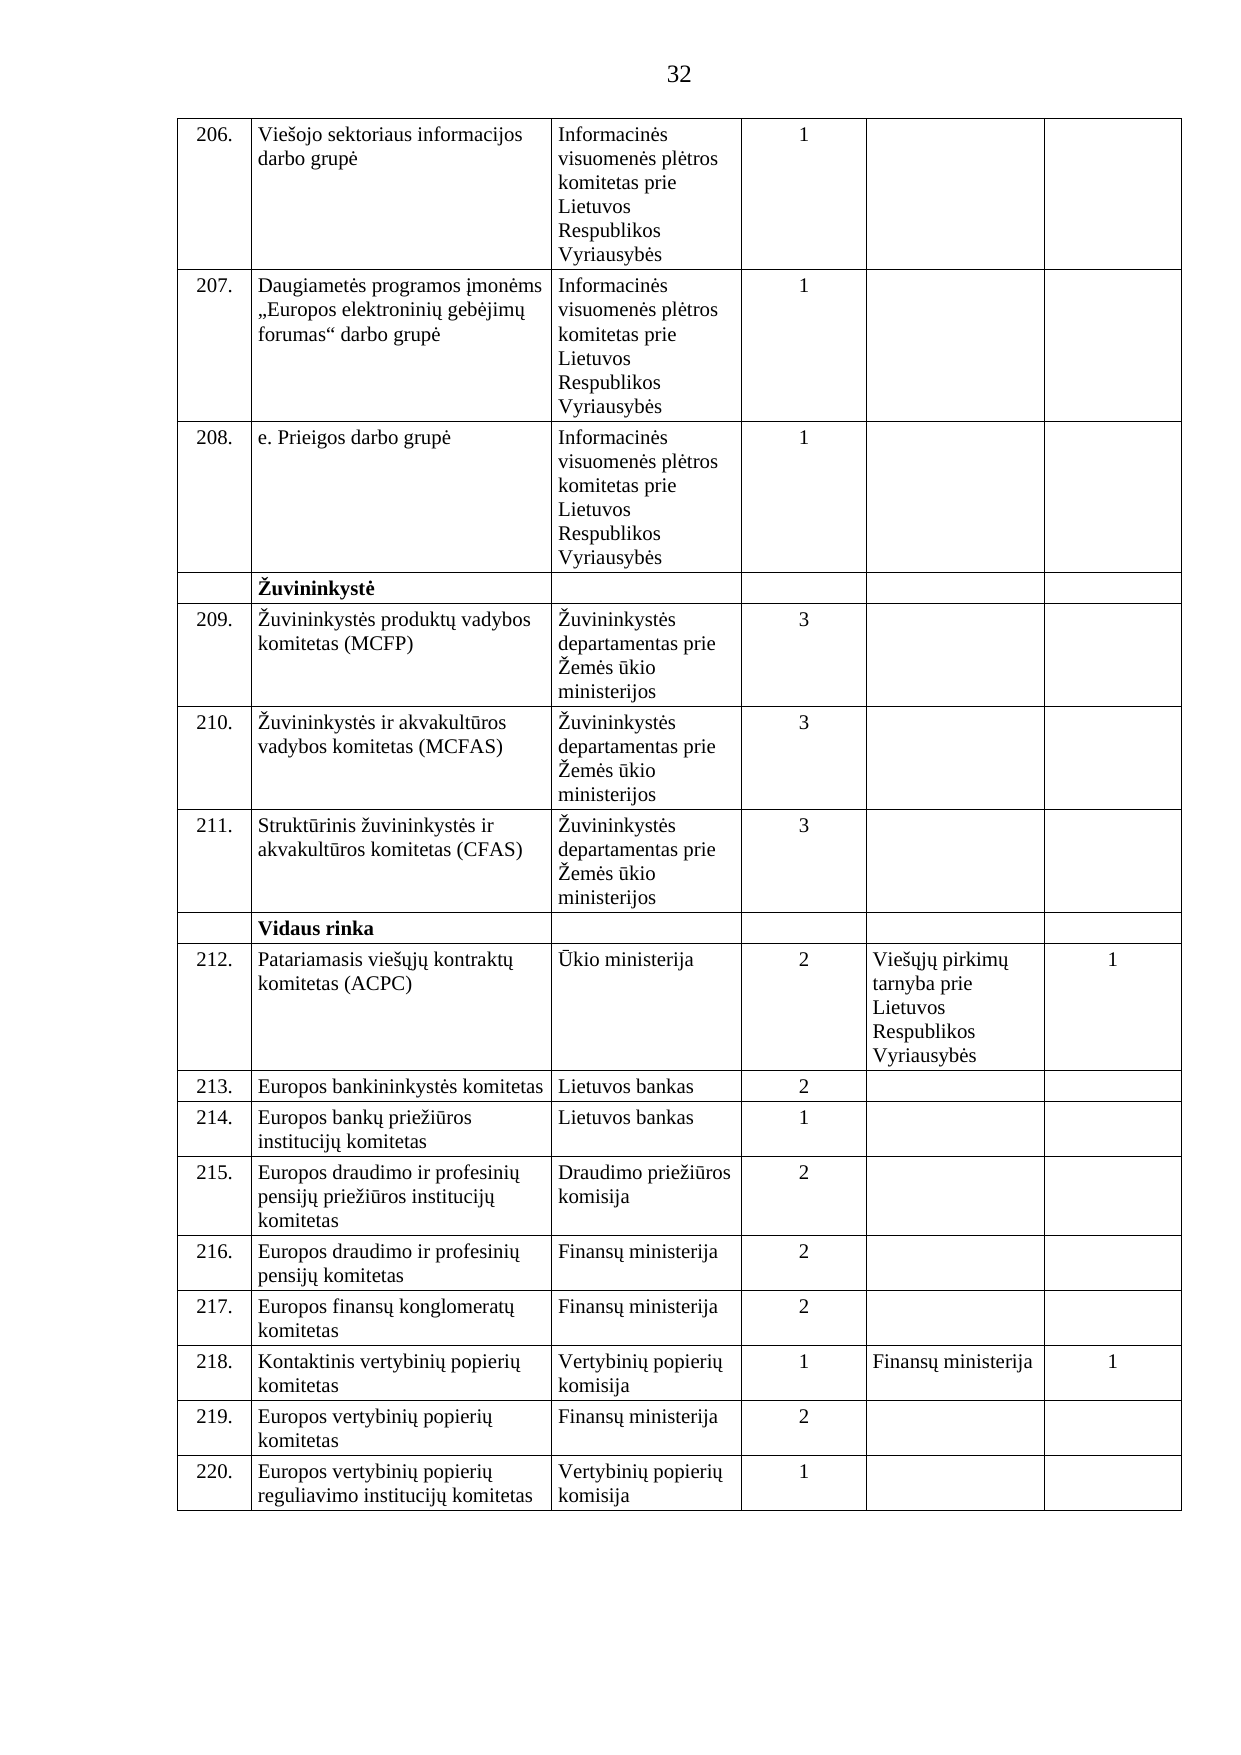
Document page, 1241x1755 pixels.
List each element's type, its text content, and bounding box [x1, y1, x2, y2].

table_cell [867, 1236, 1044, 1290]
table_cell 218. [178, 1346, 251, 1400]
table_cell Vidaus rinka [252, 913, 551, 943]
table_cell Finansų ministerija [867, 1346, 1044, 1400]
table_cell [1045, 573, 1181, 603]
table_cell Finansų ministerija [552, 1291, 741, 1345]
table_cell 2 [742, 1401, 866, 1455]
table_cell 206. [178, 119, 251, 269]
table_cell Europos draudimo ir profesinių pensijų priežiūros institucijų komitetas [252, 1157, 551, 1235]
table_cell [1045, 119, 1181, 269]
table_cell [1045, 1071, 1181, 1101]
table_cell [867, 1157, 1044, 1235]
table_cell Europos finansų konglomeratų komitetas [252, 1291, 551, 1345]
table_cell [1045, 1236, 1181, 1290]
table_cell 3 [742, 810, 866, 912]
table_cell 211. [178, 810, 251, 912]
table_cell 216. [178, 1236, 251, 1290]
table_cell 2 [742, 1071, 866, 1101]
table_cell [867, 1456, 1044, 1510]
table_cell [1045, 422, 1181, 572]
table_cell Lietuvos bankas [552, 1071, 741, 1101]
table_cell [1045, 1102, 1181, 1156]
table_cell Žuvininkystės departamentas prie Žemės ūkio ministerijos [552, 810, 741, 912]
table_cell 212. [178, 944, 251, 1070]
table_cell [742, 573, 866, 603]
table_cell [867, 810, 1044, 912]
table_cell Europos bankininkystės komitetas [252, 1071, 551, 1101]
table_cell Kontaktinis vertybinių popierių komitetas [252, 1346, 551, 1400]
table_cell Žuvininkystės departamentas prie Žemės ūkio ministerijos [552, 707, 741, 809]
table_cell [1045, 913, 1181, 943]
table_cell 208. [178, 422, 251, 572]
table_cell 1 [742, 422, 866, 572]
table_cell [867, 270, 1044, 421]
table_cell 3 [742, 707, 866, 809]
table_cell Lietuvos bankas [552, 1102, 741, 1156]
table_cell [867, 422, 1044, 572]
table_cell [1045, 604, 1181, 706]
table_cell [867, 1401, 1044, 1455]
table_cell 2 [742, 1291, 866, 1345]
table_cell Europos draudimo ir profesinių pensijų komitetas [252, 1236, 551, 1290]
table_cell Ūkio ministerija [552, 944, 741, 1070]
table_cell Europos vertybinių popierių komitetas [252, 1401, 551, 1455]
table_cell Draudimo priežiūros komisija [552, 1157, 741, 1235]
table_cell Struktūrinis žuvininkystės ir akvakultūros komitetas (CFAS) [252, 810, 551, 912]
table_cell 1 [1045, 1346, 1181, 1400]
table_cell Informacinės visuomenės plėtros komitetas prie Lietuvos Respublikos Vyriausybės [552, 422, 741, 572]
table_cell [867, 707, 1044, 809]
table_cell 213. [178, 1071, 251, 1101]
table_cell [867, 913, 1044, 943]
table_cell [1045, 1401, 1181, 1455]
table_cell Patariamasis viešųjų kontraktų komitetas (ACPC) [252, 944, 551, 1070]
table_cell [867, 1102, 1044, 1156]
table_cell 215. [178, 1157, 251, 1235]
table_cell Žuvininkystės departamentas prie Žemės ūkio ministerijos [552, 604, 741, 706]
table_cell Žuvininkystės produktų vadybos komitetas (MCFP) [252, 604, 551, 706]
table_cell Viešųjų pirkimų tarnyba prie Lietuvos Respublikos Vyriausybės [867, 944, 1044, 1070]
table_cell [1045, 270, 1181, 421]
table_cell 2 [742, 1236, 866, 1290]
table_cell Informacinės visuomenės plėtros komitetas prie Lietuvos Respublikos Vyriausybės [552, 270, 741, 421]
table_cell Informacinės visuomenės plėtros komitetas prie Lietuvos Respublikos Vyriausybės [552, 119, 741, 269]
table_cell [1045, 1291, 1181, 1345]
table_cell [867, 1071, 1044, 1101]
table_cell Daugiametės programos įmonėms „Europos elektroninių gebėjimų forumas“ darbo grupė [252, 270, 551, 421]
table_cell 2 [742, 944, 866, 1070]
table_cell [1045, 1456, 1181, 1510]
table_cell [552, 573, 741, 603]
table_cell e. Prieigos darbo grupė [252, 422, 551, 572]
table_cell [867, 119, 1044, 269]
table_cell Finansų ministerija [552, 1236, 741, 1290]
table_cell 210. [178, 707, 251, 809]
table_cell 2 [742, 1157, 866, 1235]
table_cell 1 [742, 270, 866, 421]
table_cell Europos vertybinių popierių reguliavimo institucijų komitetas [252, 1456, 551, 1510]
table_cell 207. [178, 270, 251, 421]
table_cell 1 [742, 1456, 866, 1510]
table_cell Vertybinių popierių komisija [552, 1346, 741, 1400]
table_cell 1 [742, 1346, 866, 1400]
table_cell 3 [742, 604, 866, 706]
table_cell [867, 1291, 1044, 1345]
table_cell Žuvininkystė [252, 573, 551, 603]
table_cell [867, 573, 1044, 603]
table_cell [1045, 1157, 1181, 1235]
table_cell 1 [1045, 944, 1181, 1070]
table_cell Finansų ministerija [552, 1401, 741, 1455]
table_cell 1 [742, 1102, 866, 1156]
table_cell [552, 913, 741, 943]
table_cell 209. [178, 604, 251, 706]
table_cell 219. [178, 1401, 251, 1455]
table_cell Europos bankų priežiūros institucijų komitetas [252, 1102, 551, 1156]
table_cell [742, 913, 866, 943]
table_cell [178, 913, 251, 943]
table_cell 1 [742, 119, 866, 269]
table_cell Žuvininkystės ir akvakultūros vadybos komitetas (MCFAS) [252, 707, 551, 809]
table_cell [1045, 707, 1181, 809]
table_cell [1045, 810, 1181, 912]
table_cell 220. [178, 1456, 251, 1510]
table_cell [178, 573, 251, 603]
table_cell Viešojo sektoriaus informacijos darbo grupė [252, 119, 551, 269]
table_cell [867, 604, 1044, 706]
table_cell 214. [178, 1102, 251, 1156]
table_cell Vertybinių popierių komisija [552, 1456, 741, 1510]
table_cell 217. [178, 1291, 251, 1345]
